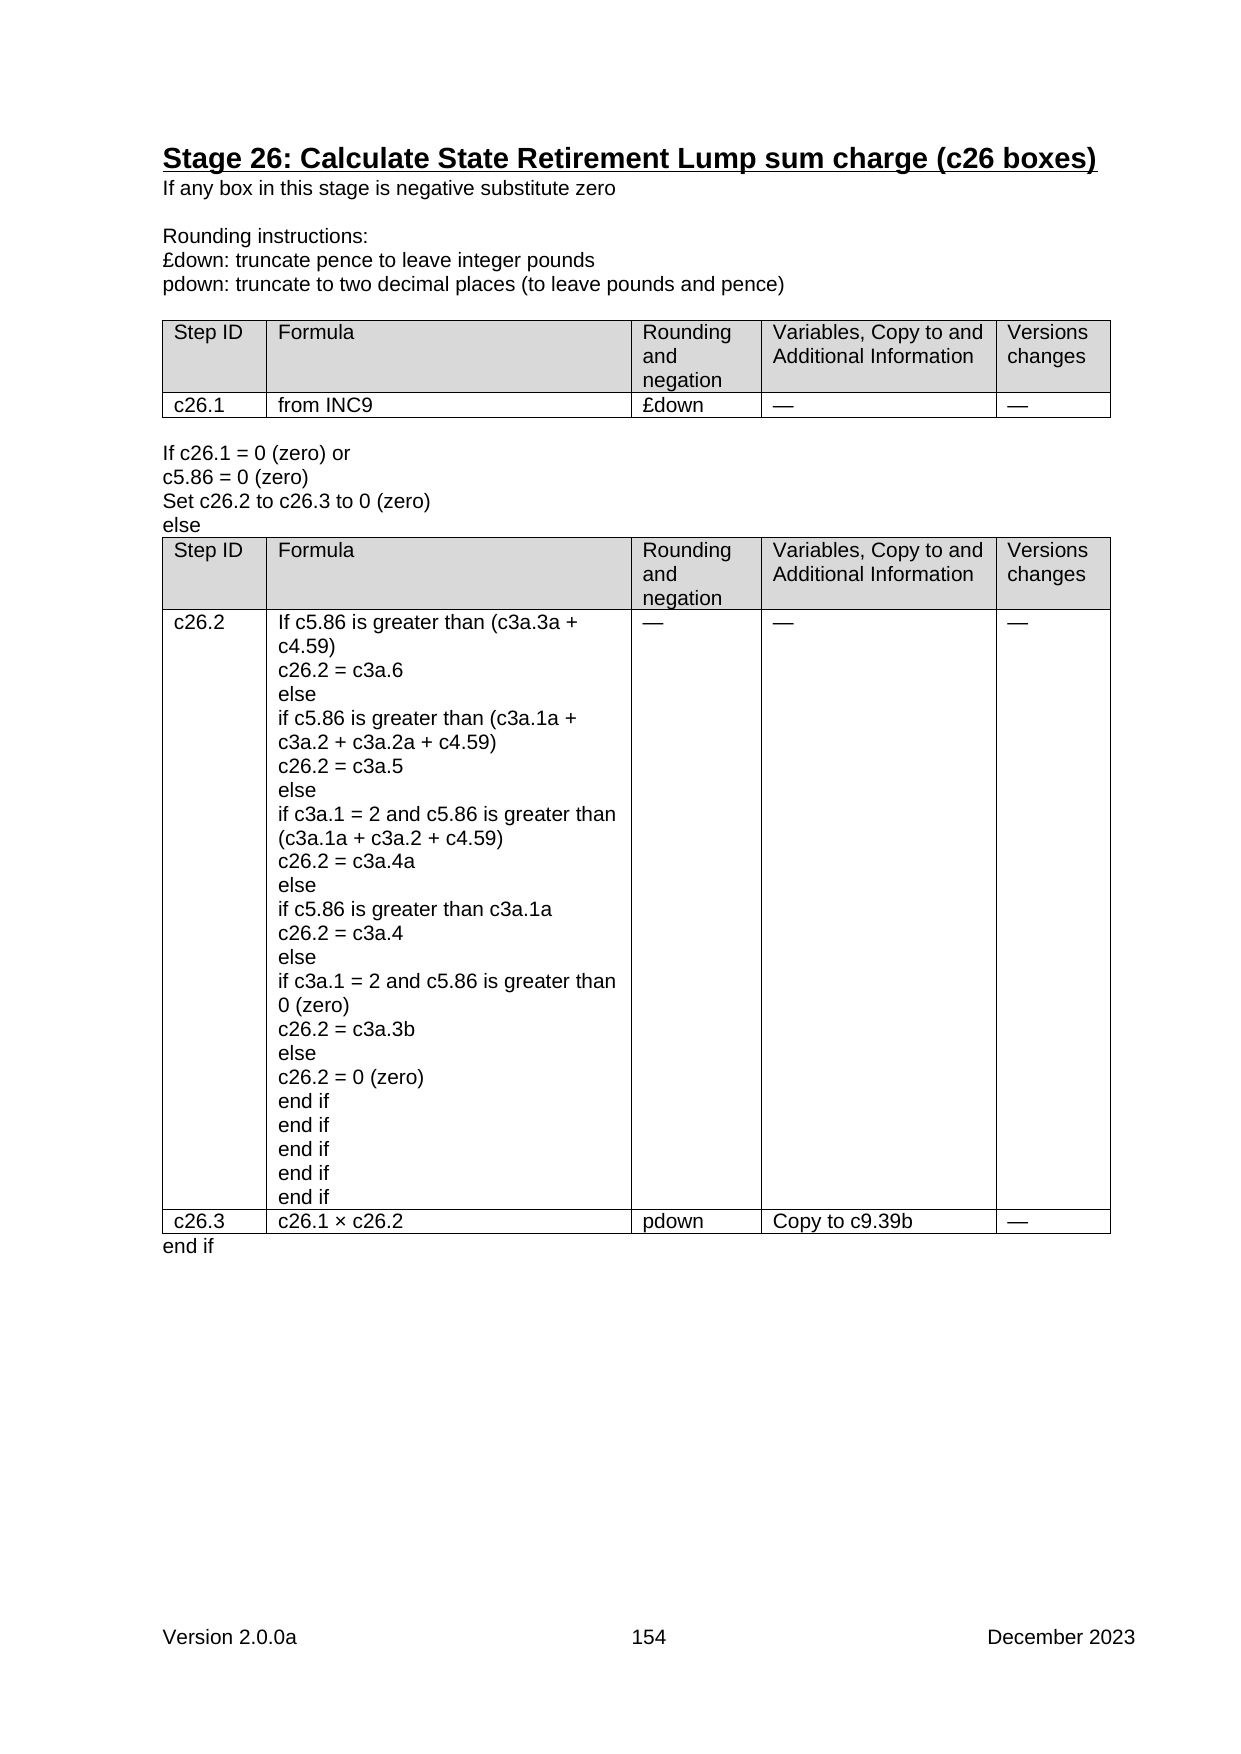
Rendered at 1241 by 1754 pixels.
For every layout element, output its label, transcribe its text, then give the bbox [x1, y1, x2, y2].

text c5.86 = 0 (zero) [162, 465, 1135, 489]
table_cell pdown [632, 1210, 761, 1233]
table_header Step ID [163, 321, 266, 392]
table_cell from INC9 [267, 393, 631, 417]
table_cell c26.1 [163, 393, 266, 417]
text pdown: truncate to two decimal places (to leave pounds and pence) [162, 272, 1135, 296]
table_header Rounding and negation [632, 321, 761, 392]
text Rounding instructions: [162, 224, 1135, 248]
table_cell £down [632, 393, 761, 417]
table_header Step ID [163, 538, 266, 609]
table_cell — [762, 610, 996, 1209]
table_cell c26.2 [163, 610, 266, 1209]
table_cell — [997, 610, 1110, 1209]
text If any box in this stage is negative substitute zero [162, 176, 1135, 200]
table_cell — [997, 1210, 1110, 1233]
text end if [162, 1234, 1135, 1258]
table_cell Copy to c9.39b [762, 1210, 996, 1233]
table_cell — [997, 393, 1110, 417]
text £down: truncate pence to leave integer pounds [162, 248, 1135, 272]
table_cell — [762, 393, 996, 417]
table_cell If c5.86 is greater than (c3a.3a + c4.59) c26.2 = c3a.6 else if c5.86 is greater than (c3a.1a + c3a.2 + c3a.2a + c4.59) c26.2 = c3a.5 else if c3a.1 = 2 and c5.86 is greater than (c3a.1a + c3a.2 + c4.59) c26.2 = c3a.4a else if c5.86 is greater than c3a.1a c26.2 = c3a.4 else if c3a.1 = 2 and c5.86 is greater than 0 (zero) c26.2 = c3a.3b else c26.2 = 0 (zero) end if end if end if end if end if [267, 610, 631, 1209]
text Set c26.2 to c26.3 to 0 (zero) [162, 489, 1135, 513]
text else [162, 513, 1135, 537]
table_cell — [632, 610, 761, 1209]
table_header Rounding and negation [632, 538, 761, 609]
table_header Variables, Copy to and Additional Information [762, 538, 996, 609]
table_cell c26.3 [163, 1210, 266, 1233]
table_header Formula [267, 538, 631, 609]
table_header Variables, Copy to and Additional Information [762, 321, 996, 392]
text If c26.1 = 0 (zero) or [162, 441, 1135, 465]
subtitle Stage 26: Calculate State Retirement Lump sum charge (c26 boxes) [162, 141, 1135, 175]
table_header Versions changes [997, 321, 1110, 392]
table_cell c26.1 × c26.2 [267, 1210, 631, 1233]
table_header Formula [267, 321, 631, 392]
table_header Versions changes [997, 538, 1110, 609]
